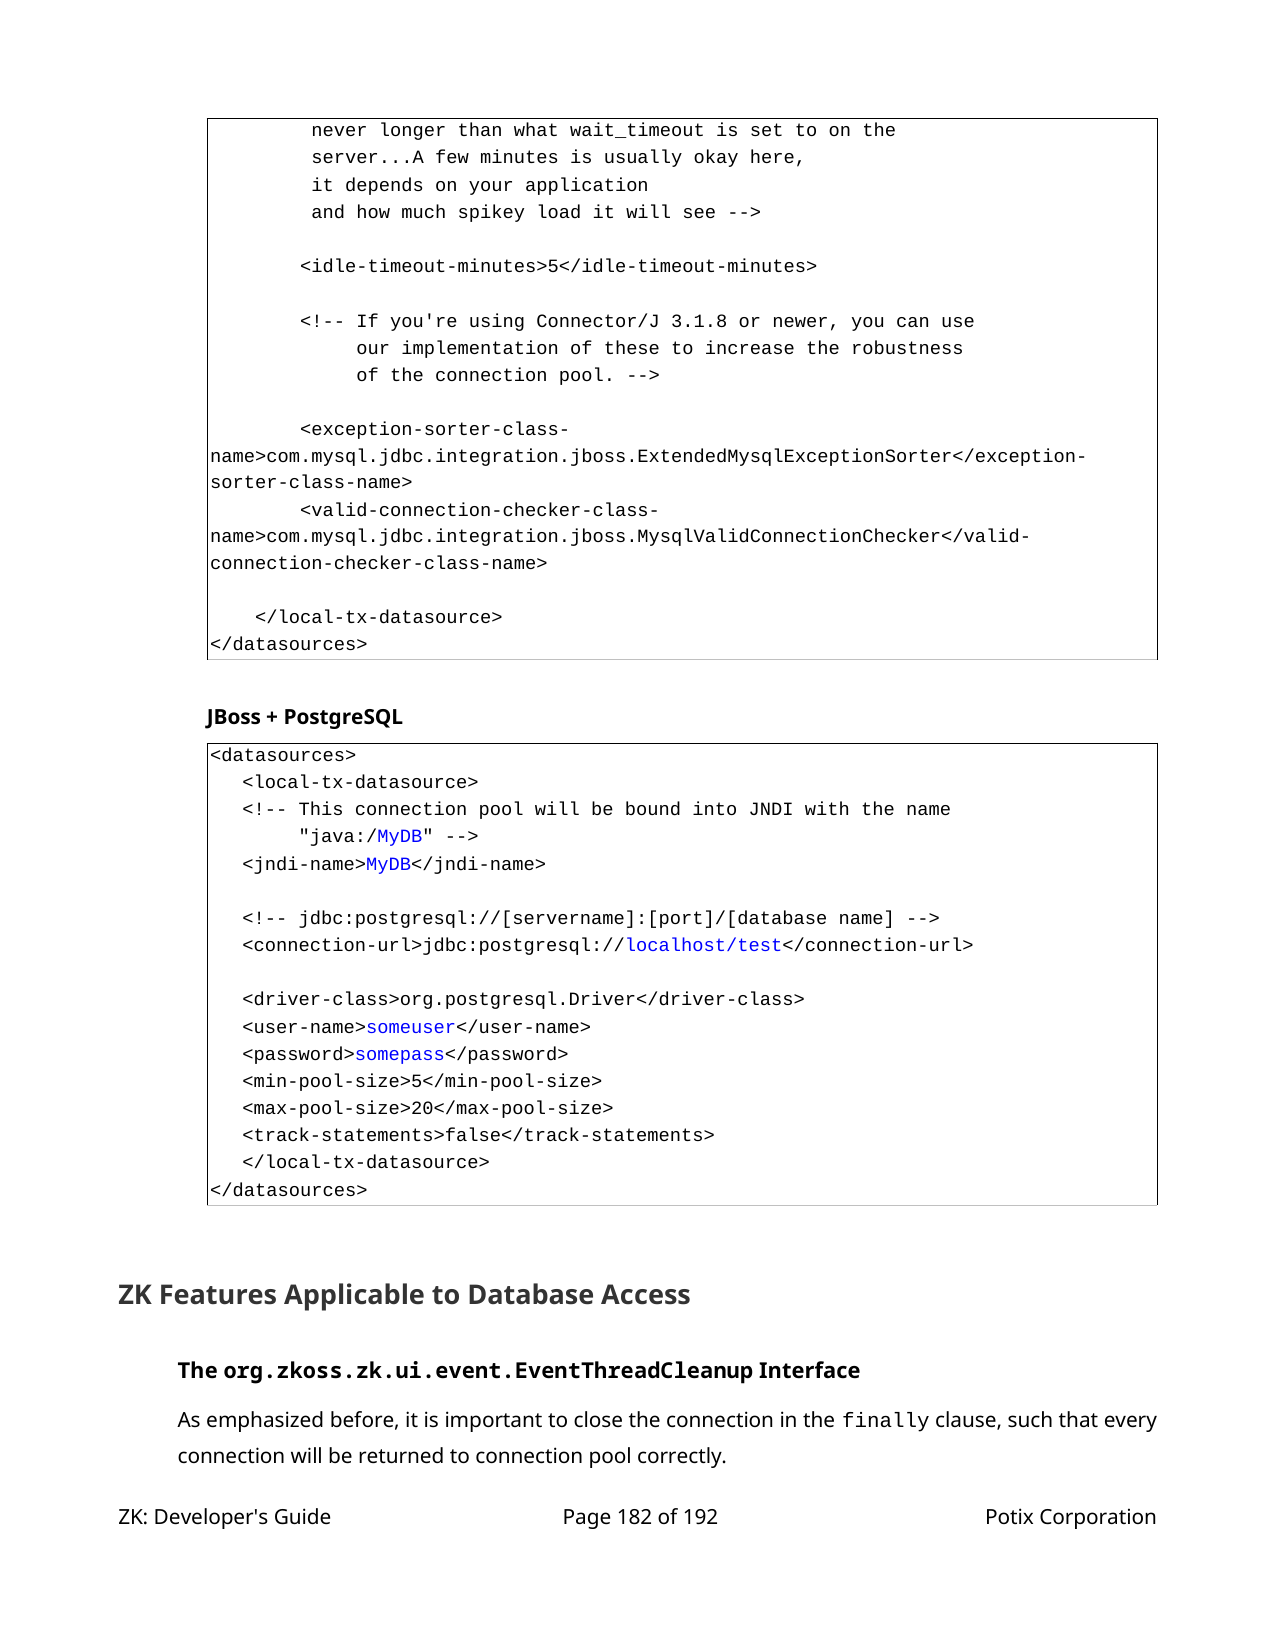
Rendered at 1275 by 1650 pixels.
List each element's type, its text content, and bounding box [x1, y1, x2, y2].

text of the connection pool. --> [208, 363, 1157, 387]
text </local-tx-datasource> [208, 1150, 1157, 1175]
subtitle The org.zkoss.zk.ui.event.EventThreadCleanup Interface [177, 1355, 1157, 1385]
text </datasources> [208, 1178, 1157, 1205]
text <datasources> [208, 744, 1157, 767]
text </local-tx-datasource> [208, 605, 1157, 629]
text As emphasized before, it is important to close the connection in the finally clause, such that every connection will be returned to connection pool correctly. [177, 1406, 1157, 1469]
text </datasources> [208, 632, 1157, 659]
text <connection-url>jdbc:postgresql://localhost/test</connection-url> [208, 933, 1157, 957]
text and how much spikey load it will see --> [208, 200, 1157, 224]
text <!-- If you're using Connector/J 3.1.8 or newer, you can use [208, 308, 1157, 333]
text <!-- This connection pool will be bound into JNDI with the name [208, 797, 1157, 821]
text <local-tx-datasource> [208, 770, 1157, 794]
text <user-name>someuser</user-name> [208, 1014, 1157, 1039]
text it depends on your application [208, 172, 1157, 197]
text <password>somepass</password> [208, 1042, 1157, 1066]
text our implementation of these to increase the robustness [208, 336, 1157, 360]
text server...A few minutes is usually okay here, [208, 145, 1157, 169]
subtitle ZK Features Applicable to Database Access [118, 1276, 1157, 1312]
text <max-pool-size>20</max-pool-size> [208, 1096, 1157, 1120]
text <driver-class>org.postgresql.Driver</driver-class> [208, 987, 1157, 1012]
text <idle-timeout-minutes>5</idle-timeout-minutes> [208, 254, 1157, 278]
text <!-- jdbc:postgresql://[servername]:[port]/[database name] --> [208, 906, 1157, 930]
text <jndi-name>MyDB</jndi-name> [208, 851, 1157, 876]
text never longer than what wait_timeout is set to on the [208, 119, 1157, 142]
text "java:/MyDB" --> [208, 824, 1157, 848]
subtitle JBoss + PostgreSQL [207, 702, 1157, 730]
text <track-statements>false</track-statements> [208, 1123, 1157, 1147]
text <valid-connection-checker-class-name>com.mysql.jdbc.integration.jboss.MysqlValidConnectionChecker</valid-connection-checker-class-name> [208, 497, 1157, 575]
text <exception-sorter-class-name>com.mysql.jdbc.integration.jboss.ExtendedMysqlExceptionSorter</exception-sorter-class-name> [208, 417, 1157, 494]
text <min-pool-size>5</min-pool-size> [208, 1069, 1157, 1093]
